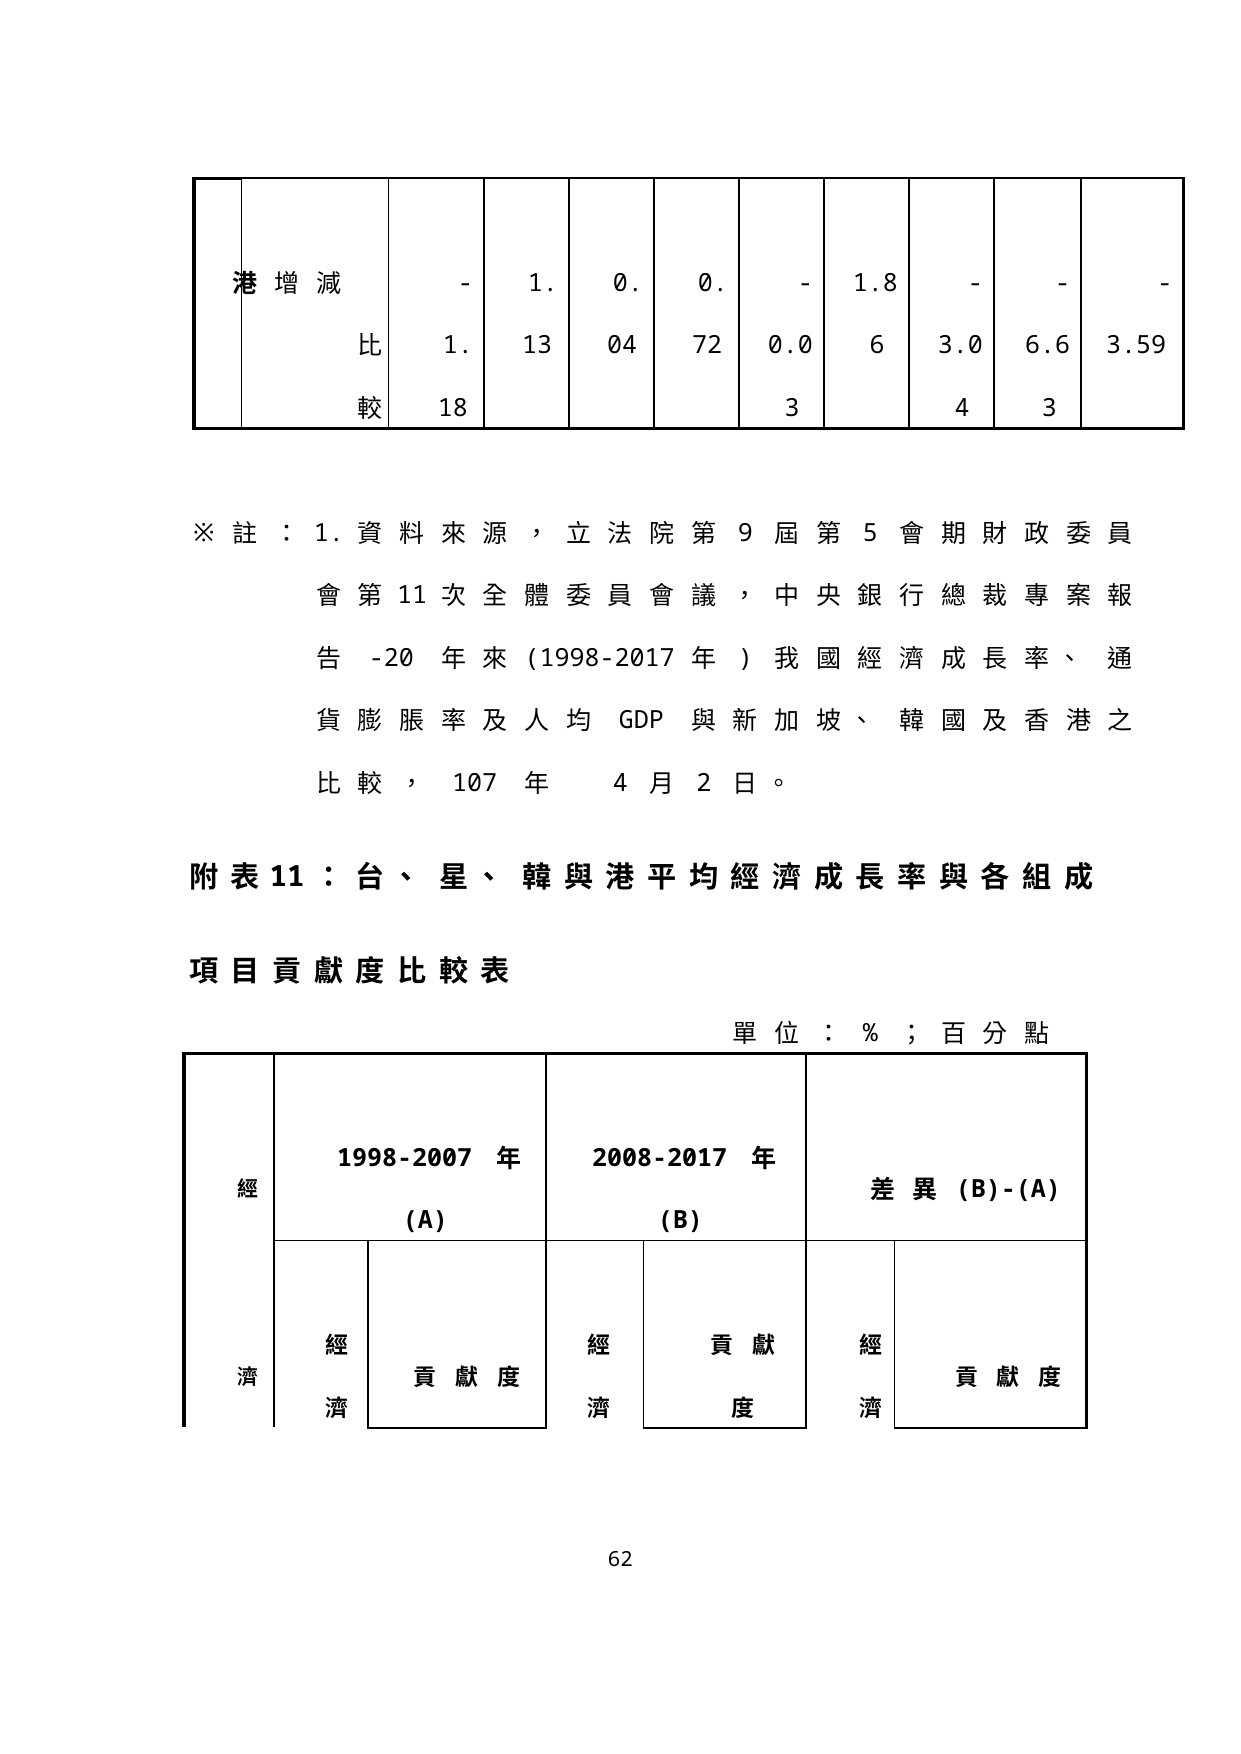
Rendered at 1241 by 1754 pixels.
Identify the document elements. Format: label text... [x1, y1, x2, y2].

table_cell 經 濟 [807, 1241, 894, 1427]
table_cell 增減比較 [242, 179, 388, 427]
table_header 差異(B)-(A) [807, 1055, 1085, 1240]
table_cell 0.72 [655, 179, 738, 427]
table_cell -1.18 [389, 179, 483, 427]
table_cell -3.59 [1082, 179, 1182, 427]
table_header 1998-2007年(A) [275, 1055, 545, 1240]
table_cell 港 [196, 180, 241, 427]
table_cell 1.13 [485, 179, 568, 427]
table_header 經 [186, 1055, 273, 1240]
table_cell 0.04 [570, 179, 653, 427]
table_cell -3.04 [910, 179, 993, 427]
table_cell 1.86 [825, 179, 908, 427]
text 單位：%；百分點 [183, 990, 1058, 1052]
text ※註：1.資料來源，立法院第9屆第5會期財政委員會第11次全體委員會議，中央銀行總裁專案報告-20年來(1998-2017年)我國經濟成長率、通貨膨脹率及人均GDP與新加坡、韓國及香港之比較，107年 4月2日。 [183, 490, 1146, 802]
table_cell 貢獻度 [644, 1241, 805, 1427]
table_cell 經 濟 [275, 1241, 367, 1427]
table_cell 濟 [186, 1240, 273, 1427]
table_cell -6.63 [995, 179, 1080, 427]
table_header 2008-2017年(B) [547, 1055, 805, 1240]
table_cell 貢獻度 [895, 1241, 1085, 1427]
table_cell 貢獻度 [369, 1241, 545, 1427]
text 附表11：台、星、韓與港平均經濟成長率與各組成項目貢獻度比較表 [183, 802, 1117, 990]
table_cell 經 濟 [547, 1241, 643, 1427]
table_cell -0.03 [740, 179, 823, 427]
